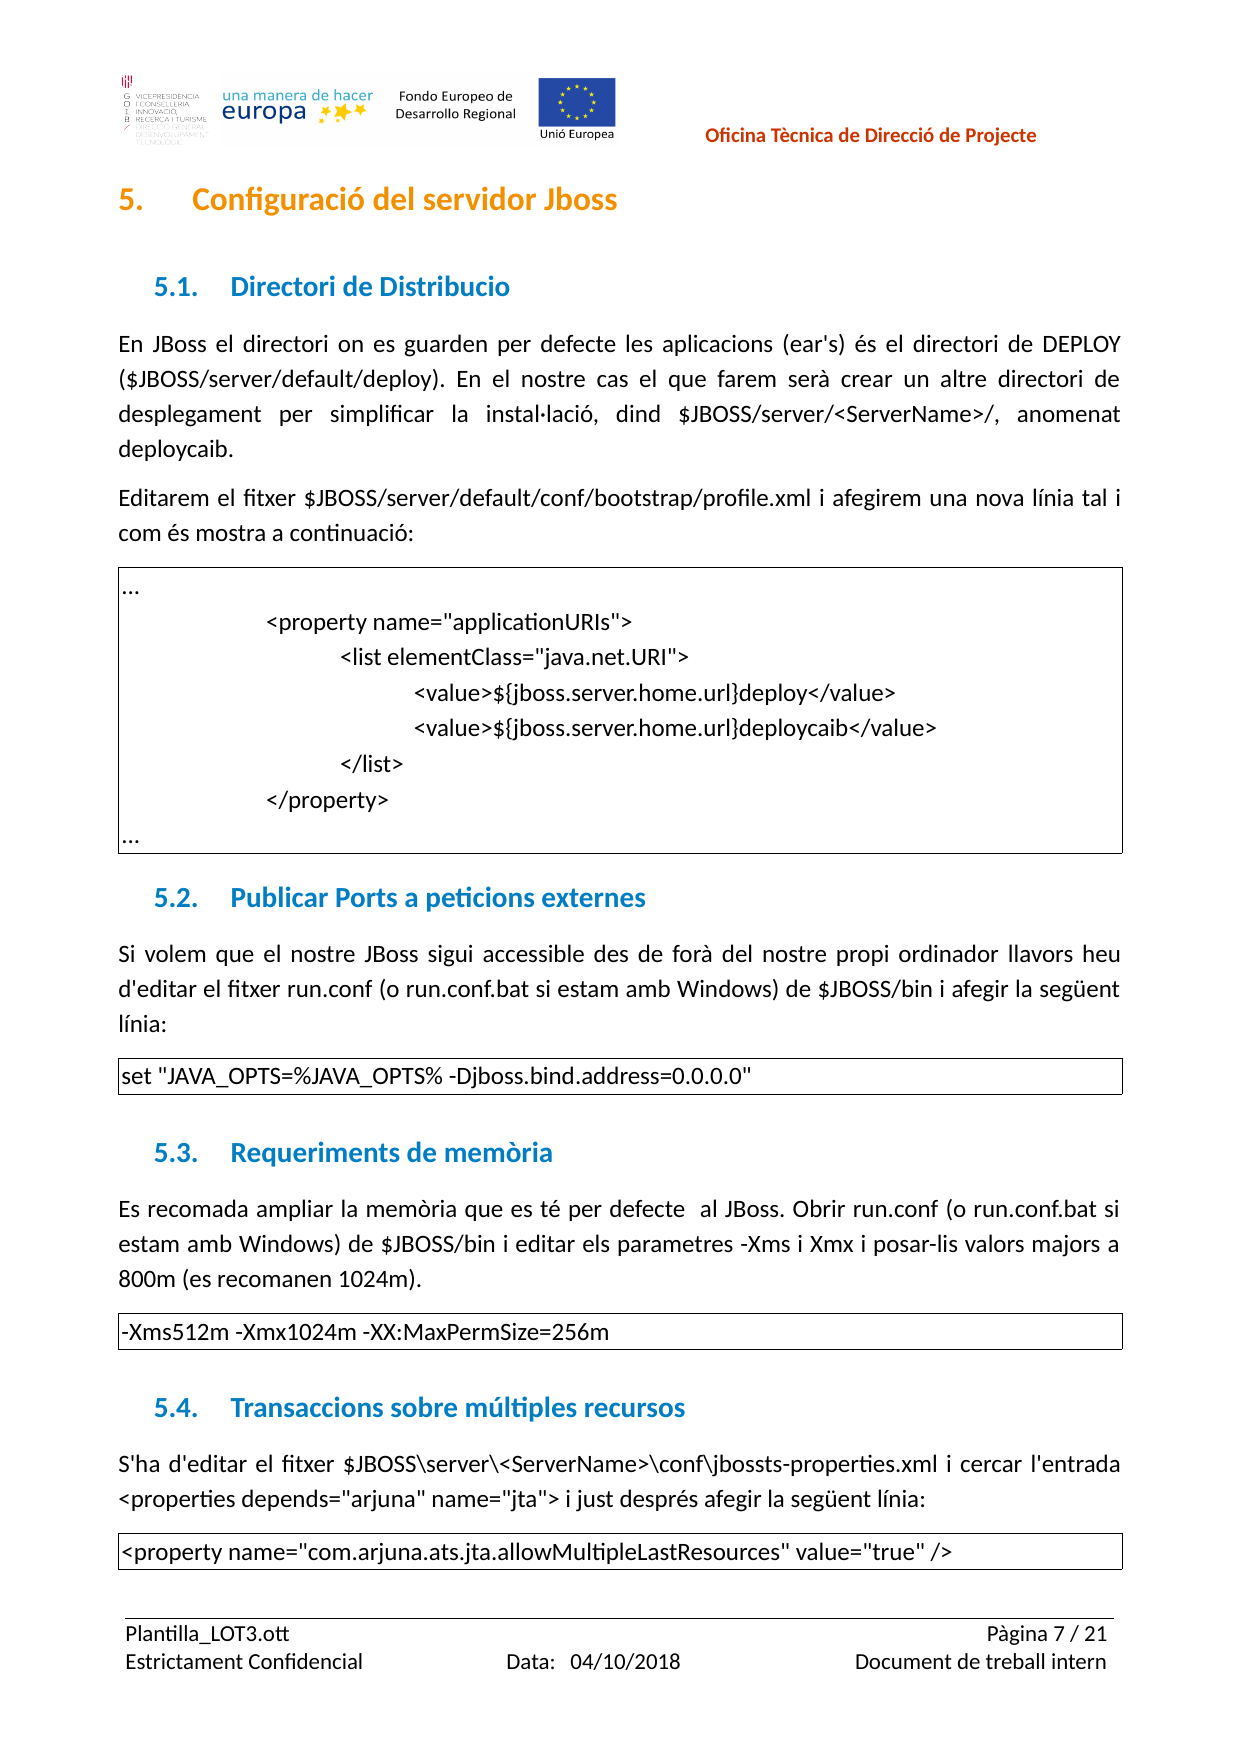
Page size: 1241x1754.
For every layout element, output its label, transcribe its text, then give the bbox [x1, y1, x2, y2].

text set "JAVA_OPTS=%JAVA_OPTS% -Djboss.bind.address=0.0.0.0" [119, 1059, 1122, 1094]
text <list elementClass="java.net.URI"> [119, 638, 1122, 672]
subtitle Directori de Distribucio [153, 268, 1122, 304]
text ... [119, 816, 1122, 853]
text <property name="com.arjuna.ats.jta.allowMultipleLastResources" value="true" /> [119, 1534, 1122, 1569]
text ... [119, 568, 1122, 601]
subtitle Publicar Ports a peticions externes [153, 879, 1122, 914]
text </list> [119, 745, 1122, 779]
subtitle Transaccions sobre múltiples recursos [153, 1389, 1122, 1424]
text <value>${jboss.server.home.url}deploycaib</value> [119, 709, 1122, 743]
text En JBoss el directori on es guarden per defecte les aplicacions (ear's) és el directori de DEPLOY ($JBOSS/server/default/deploy). En el nostre cas el que farem serà crear un altre directori de desplegament per simplificar la instal·lació, dind $JBOSS/server/<ServerName>/, anomenat deploycaib. [118, 328, 1122, 463]
subtitle Configuració del servidor Jboss [118, 178, 1122, 218]
text <value>${jboss.server.home.url}deploy</value> [119, 674, 1122, 707]
text Es recomada ampliar la memòria que es té per defecte al JBoss. Obrir run.conf (o run.conf.bat si estam amb Windows) de $JBOSS/bin i editar els parametres -Xms i Xmx i posar-lis valors majors a 800m (es recomanen 1024m). [118, 1193, 1122, 1293]
text -Xms512m -Xmx1024m -XX:MaxPermSize=256m [119, 1314, 1122, 1349]
picture [219, 73, 621, 147]
text Editarem el fitxer $JBOSS/server/default/conf/bootstrap/profile.xml i afegirem una nova línia tal i com és mostra a continuació: [118, 482, 1122, 548]
subtitle Requeriments de memòria [153, 1134, 1122, 1169]
picture [118, 73, 213, 147]
text <property name="applicationURIs"> [119, 603, 1122, 636]
text </property> [119, 781, 1122, 814]
text S'ha d'editar el fitxer $JBOSS\server\<ServerName>\conf\jbossts-properties.xml i cercar l'entrada <properties depends="arjuna" name="jta"> i just després afegir la següent línia: [118, 1448, 1122, 1514]
text Si volem que el nostre JBoss sigui accessible des de forà del nostre propi ordinador llavors heu d'editar el fitxer run.conf (o run.conf.bat si estam amb Windows) de $JBOSS/bin i afegir la següent línia: [118, 938, 1122, 1038]
